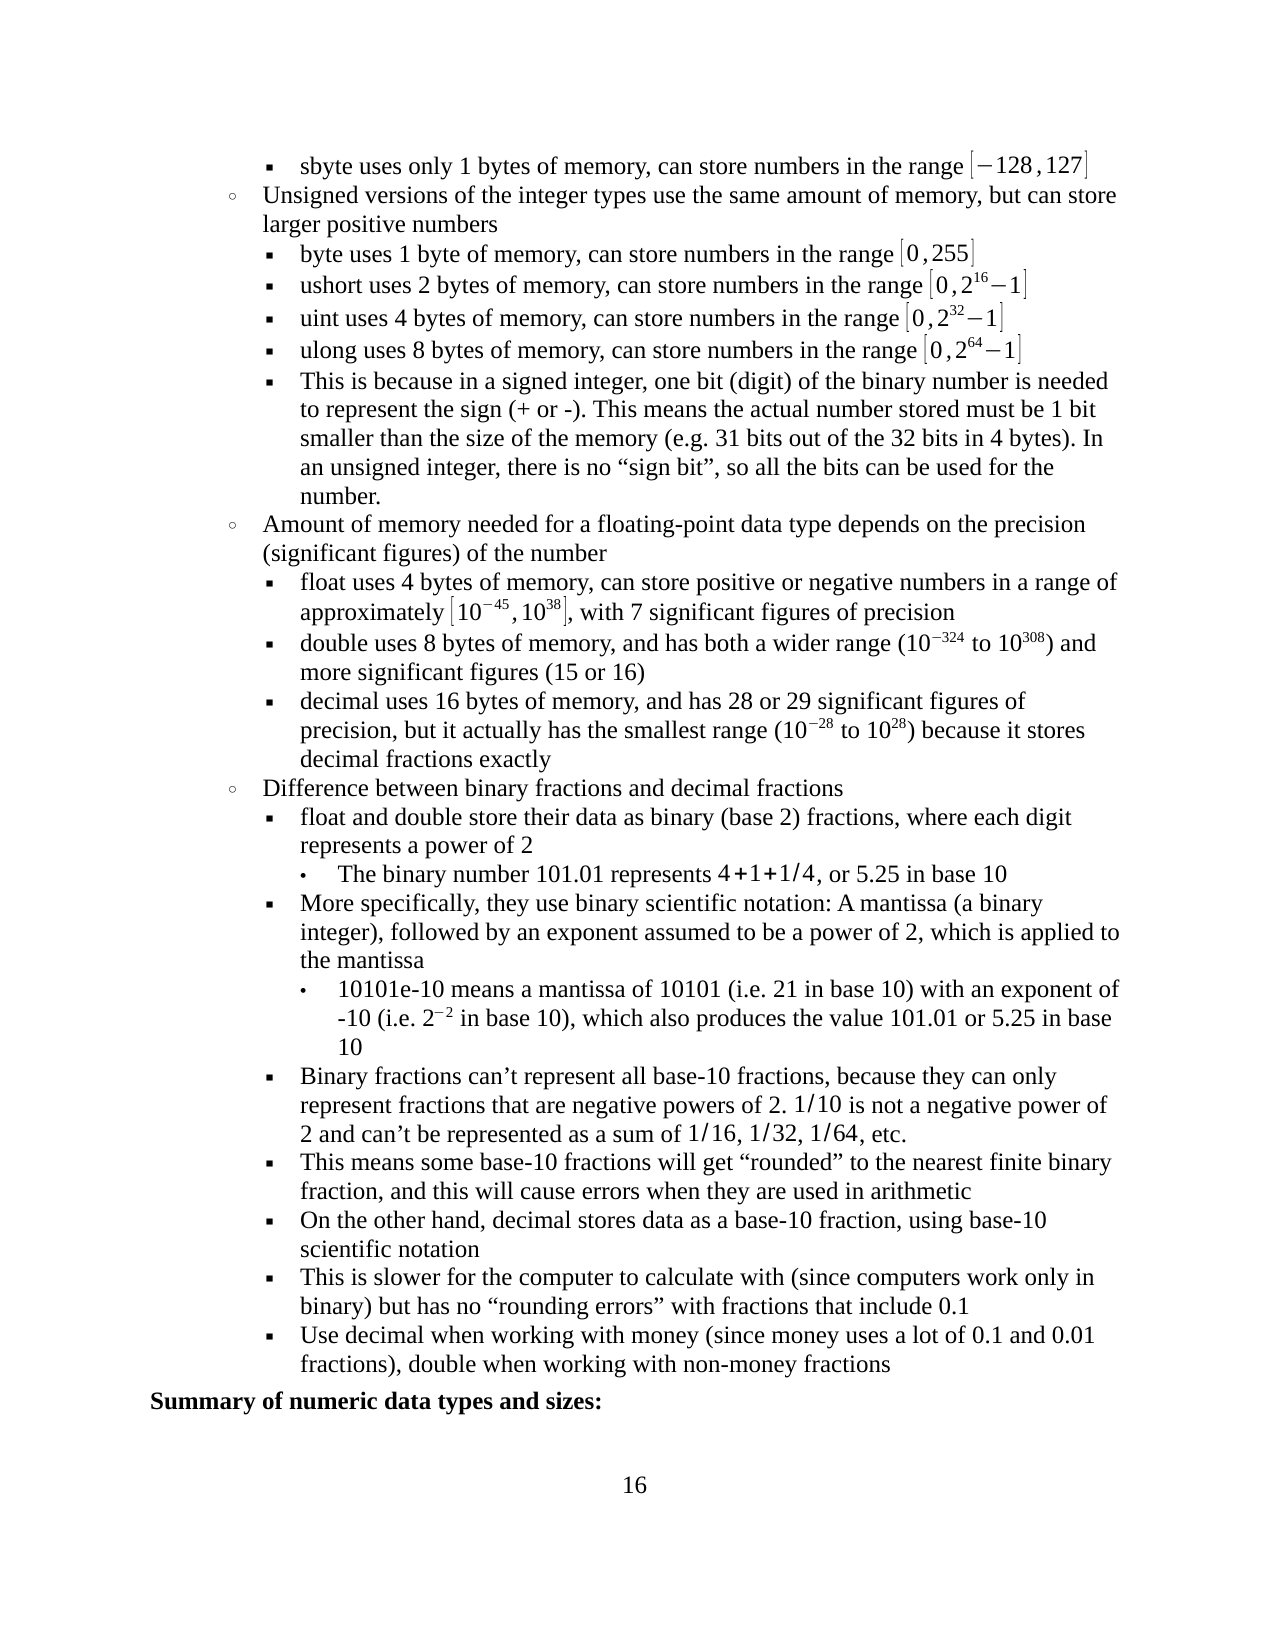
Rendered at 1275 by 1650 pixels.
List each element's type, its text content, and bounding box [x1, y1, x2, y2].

text Summary of numeric data types and sizes: [150, 1386, 1125, 1415]
list Unsigned versions of the integer types use the same amount of memory, but can store larger positive numbers [225, 181, 1125, 238]
list This is slower for the computer to calculate with (since computers work only in binary) but has no “rounding errors” with fractions that include 0.1 [262, 1262, 1125, 1320]
list ulong uses 8 bytes of memory, can store numbers in the range [262, 333, 1125, 366]
list This means some base-10 fractions will get “rounded” to the nearest finite binary fraction, and this will cause errors when they are used in arithmetic [262, 1147, 1125, 1205]
list More specifically, they use binary scientific notation: A mantissa (a binary integer), followed by an exponent assumed to be a power of 2, which is applied to the mantissa [262, 888, 1125, 974]
list Amount of memory needed for a floating-point data type depends on the precision (significant figures) of the number [225, 509, 1125, 567]
list ushort uses 2 bytes of memory, can store numbers in the range [262, 268, 1125, 301]
list sbyte uses only 1 bytes of memory, can store numbers in the range [262, 150, 1125, 181]
list decimal uses 16 bytes of memory, and has 28 or 29 significant figures of precision, but it actually has the smallest range ( to ) because it stores decimal fractions exactly [262, 686, 1125, 773]
list float and double store their data as binary (base 2) fractions, where each digit represents a power of 2 [262, 802, 1125, 859]
list Binary fractions can’t represent all base-10 fractions, because they can only represent fractions that are negative powers of 2. is not a negative power of 2 and can’t be represented as a sum of , , , etc. [262, 1061, 1125, 1147]
list This is because in a signed integer, one bit (digit) of the binary number is needed to represent the sign (+ or -). This means the actual number stored must be 1 bit smaller than the size of the memory (e.g. 31 bits out of the 32 bits in 4 bytes). In an unsigned integer, there is no “sign bit”, so all the bits can be used for the number. [262, 366, 1125, 509]
list Difference between binary fractions and decimal fractions [225, 773, 1125, 802]
list float uses 4 bytes of memory, can store positive or negative numbers in a range of approximately , with 7 significant figures of precision [262, 567, 1125, 628]
list 10101e-10 means a mantissa of 10101 (i.e. 21 in base 10) with an exponent of -10 (i.e. in base 10), which also produces the value 101.01 or 5.25 in base 10 [300, 974, 1125, 1061]
list Use decimal when working with money (since money uses a lot of 0.1 and 0.01 fractions), double when working with non-money fractions [262, 1320, 1125, 1377]
list uint uses 4 bytes of memory, can store numbers in the range [262, 301, 1125, 333]
list The binary number 101.01 represents , or 5.25 in base 10 [300, 859, 1125, 888]
list On the other hand, decimal stores data as a base-10 fraction, using base-10 scientific notation [262, 1205, 1125, 1262]
list byte uses 1 byte of memory, can store numbers in the range [262, 238, 1125, 268]
list double uses 8 bytes of memory, and has both a wider range ( to ) and more significant figures (15 or 16) [262, 628, 1125, 686]
